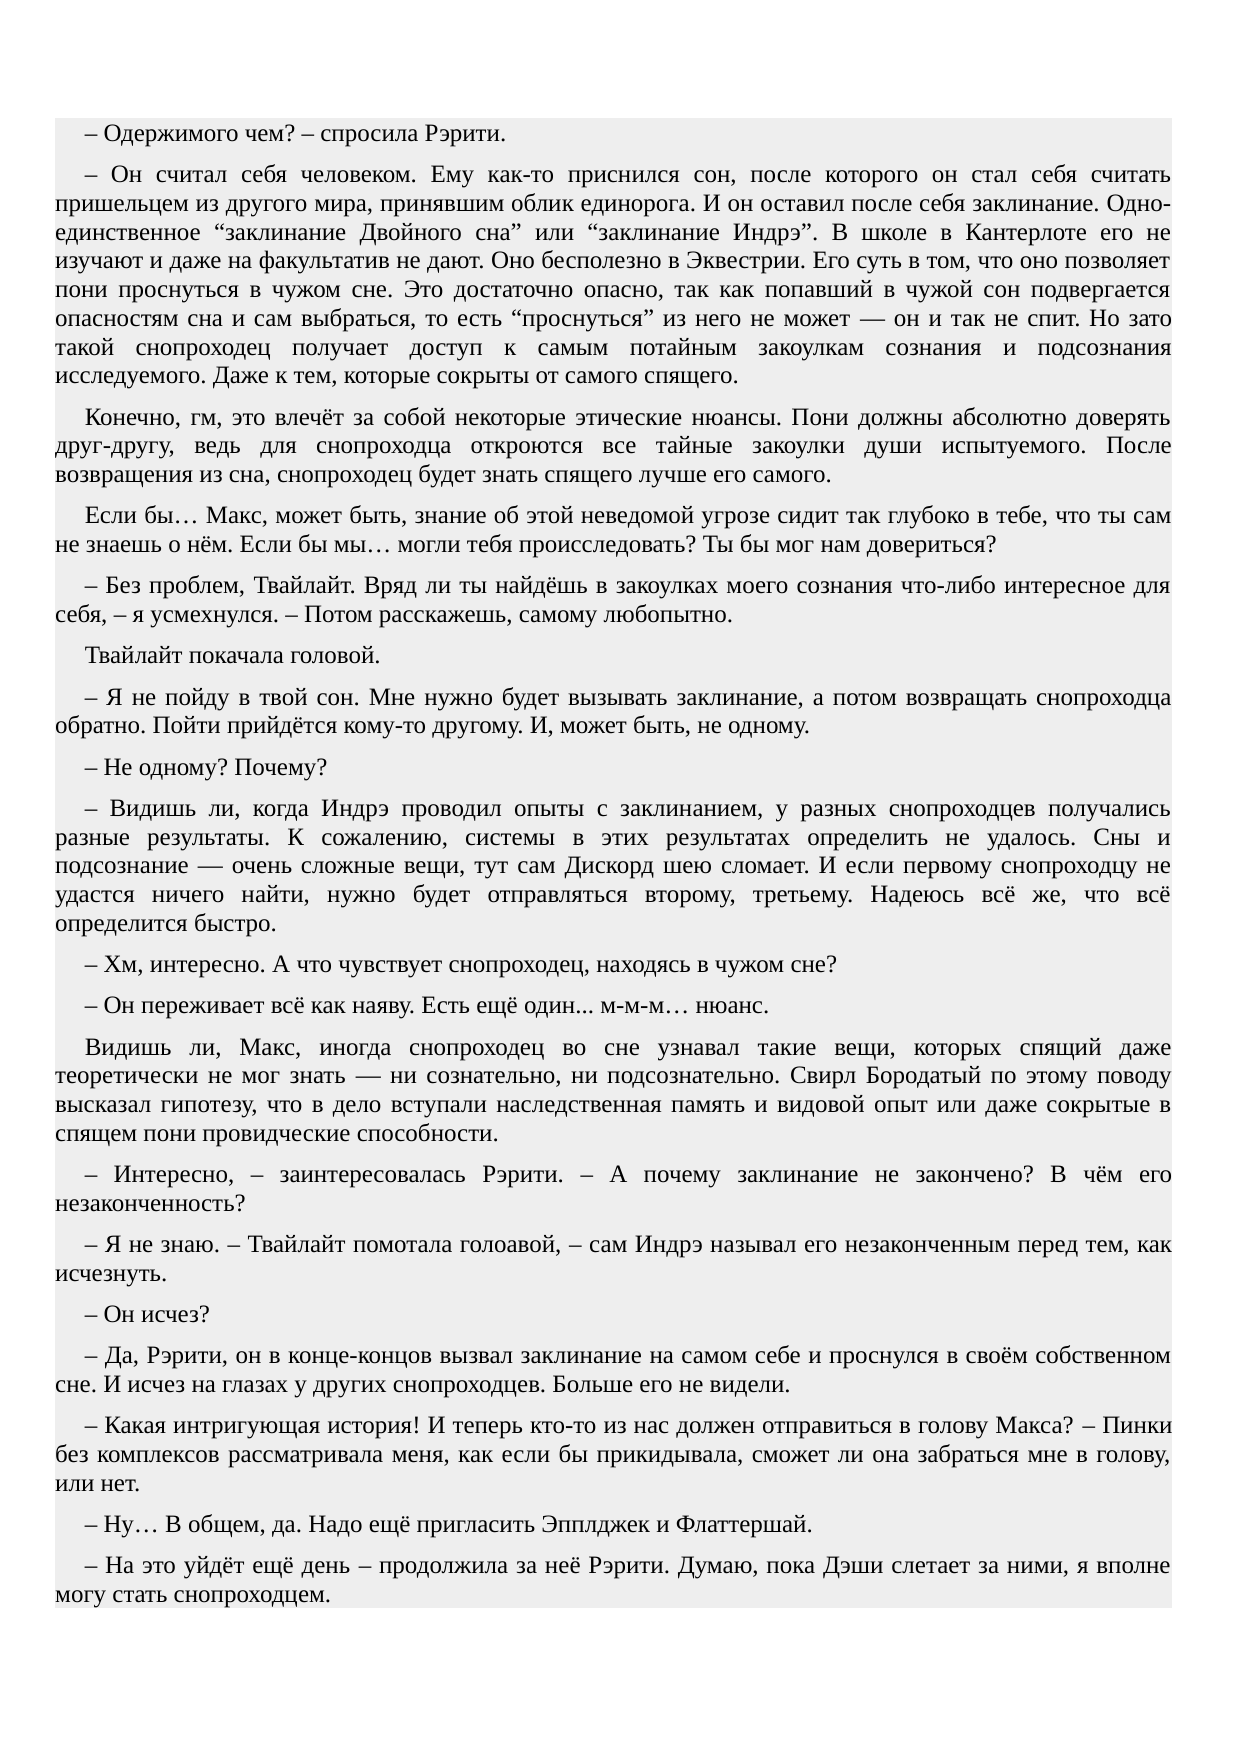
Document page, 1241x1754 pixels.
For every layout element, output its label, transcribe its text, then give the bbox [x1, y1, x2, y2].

text – Я не пойду в твой сон. Мне нужно будет вызывать заклинание, а потом возвращать снопроходца обратно. Пойти прийдётся кому-то другому. И, может быть, не одному. [55, 682, 1172, 739]
text – Одержимого чем? – спросила Рэрити. [55, 118, 1172, 147]
text – Ну… В общем, да. Надо ещё пригласить Эпплджек и Флаттершай. [55, 1509, 1172, 1538]
text – Без проблем, Твайлайт. Вряд ли ты найдёшь в закоулках моего сознания что-либо интересное для себя, – я усмехнулся. – Потом расскажешь, самому любопытно. [55, 571, 1172, 628]
text – Он исчез? [55, 1299, 1172, 1328]
text – Я не знаю. – Твайлайт помотала голоавой, – сам Индрэ называл его незаконченным перед тем, как исчезнуть. [55, 1229, 1172, 1287]
text – Видишь ли, когда Индрэ проводил опыты с заклинанием, у разных снопроходцев получались разные результаты. К сожалению, системы в этих результатах определить не удалось. Сны и подсознание — очень сложные вещи, тут сам Дискорд шею сломает. И если первому снопроходцу не удастся ничего найти, нужно будет отправляться второму, третьему. Надеюсь всё же, что всё определится быстро. [55, 793, 1172, 937]
text – Какая интригующая история! И теперь кто-то из нас должен отправиться в голову Макса? – Пинки без комплексов рассматривала меня, как если бы прикидывала, сможет ли она забраться мне в голову, или нет. [55, 1411, 1172, 1497]
text Видишь ли, Макс, иногда снопроходец во сне узнавал такие вещи, которых спящий даже теоретически не мог знать — ни сознательно, ни подсознательно. Свирл Бородатый по этому поводу высказал гипотезу, что в дело вступали наследственная память и видовой опыт или даже сокрытые в спящем пони провидческие способности. [55, 1032, 1172, 1147]
text – На это уйдёт ещё день – продолжила за неё Рэрити. Думаю, пока Дэши слетает за ними, я вполне могу стать снопроходцем. [55, 1551, 1172, 1608]
text – Не одному? Почему? [55, 752, 1172, 781]
text Конечно, гм, это влечёт за собой некоторые этические нюансы. Пони должны абсолютно доверять друг-другу, ведь для снопроходца откроются все тайные закоулки души испытуемого. После возвращения из сна, снопроходец будет знать спящего лучше его самого. [55, 402, 1172, 488]
text Твайлайт покачала головой. [55, 641, 1172, 669]
text – Хм, интересно. А что чувствует снопроходец, находясь в чужом сне? [55, 949, 1172, 978]
text – Интересно, – заинтересовалась Рэрити. – А почему заклинание не закончено? В чём его незаконченность? [55, 1159, 1172, 1217]
text – Он считал себя человеком. Ему как-то приснился сон, после которого он стал себя считать пришельцем из другого мира, принявшим облик единорога. И он оставил после себя заклинание. Одно-единственное “заклинание Двойного сна” или “заклинание Индрэ”. В школе в Кантерлоте его не изучают и даже на факультатив не дают. Оно бесполезно в Эквестрии. Его суть в том, что оно позволяет пони проснуться в чужом сне. Это достаточно опасно, так как попавший в чужой сон подвергается опасностям сна и сам выбраться, то есть “проснуться” из него не может — он и так не спит. Но зато такой снопроходец получает доступ к самым потайным закоулкам сознания и подсознания исследуемого. Даже к тем, которые сокрыты от самого спящего. [55, 159, 1172, 389]
text – Да, Рэрити, он в конце-концов вызвал заклинание на самом себе и проснулся в своём собственном сне. И исчез на глазах у других снопроходцев. Больше его не видели. [55, 1341, 1172, 1398]
text – Он переживает всё как наяву. Есть ещё один... м-м-м… нюанс. [55, 991, 1172, 1019]
text Если бы… Макс, может быть, знание об этой неведомой угрозе сидит так глубоко в тебе, что ты сам не знаешь о нём. Если бы мы… могли тебя происследовать? Ты бы мог нам довериться? [55, 501, 1172, 558]
